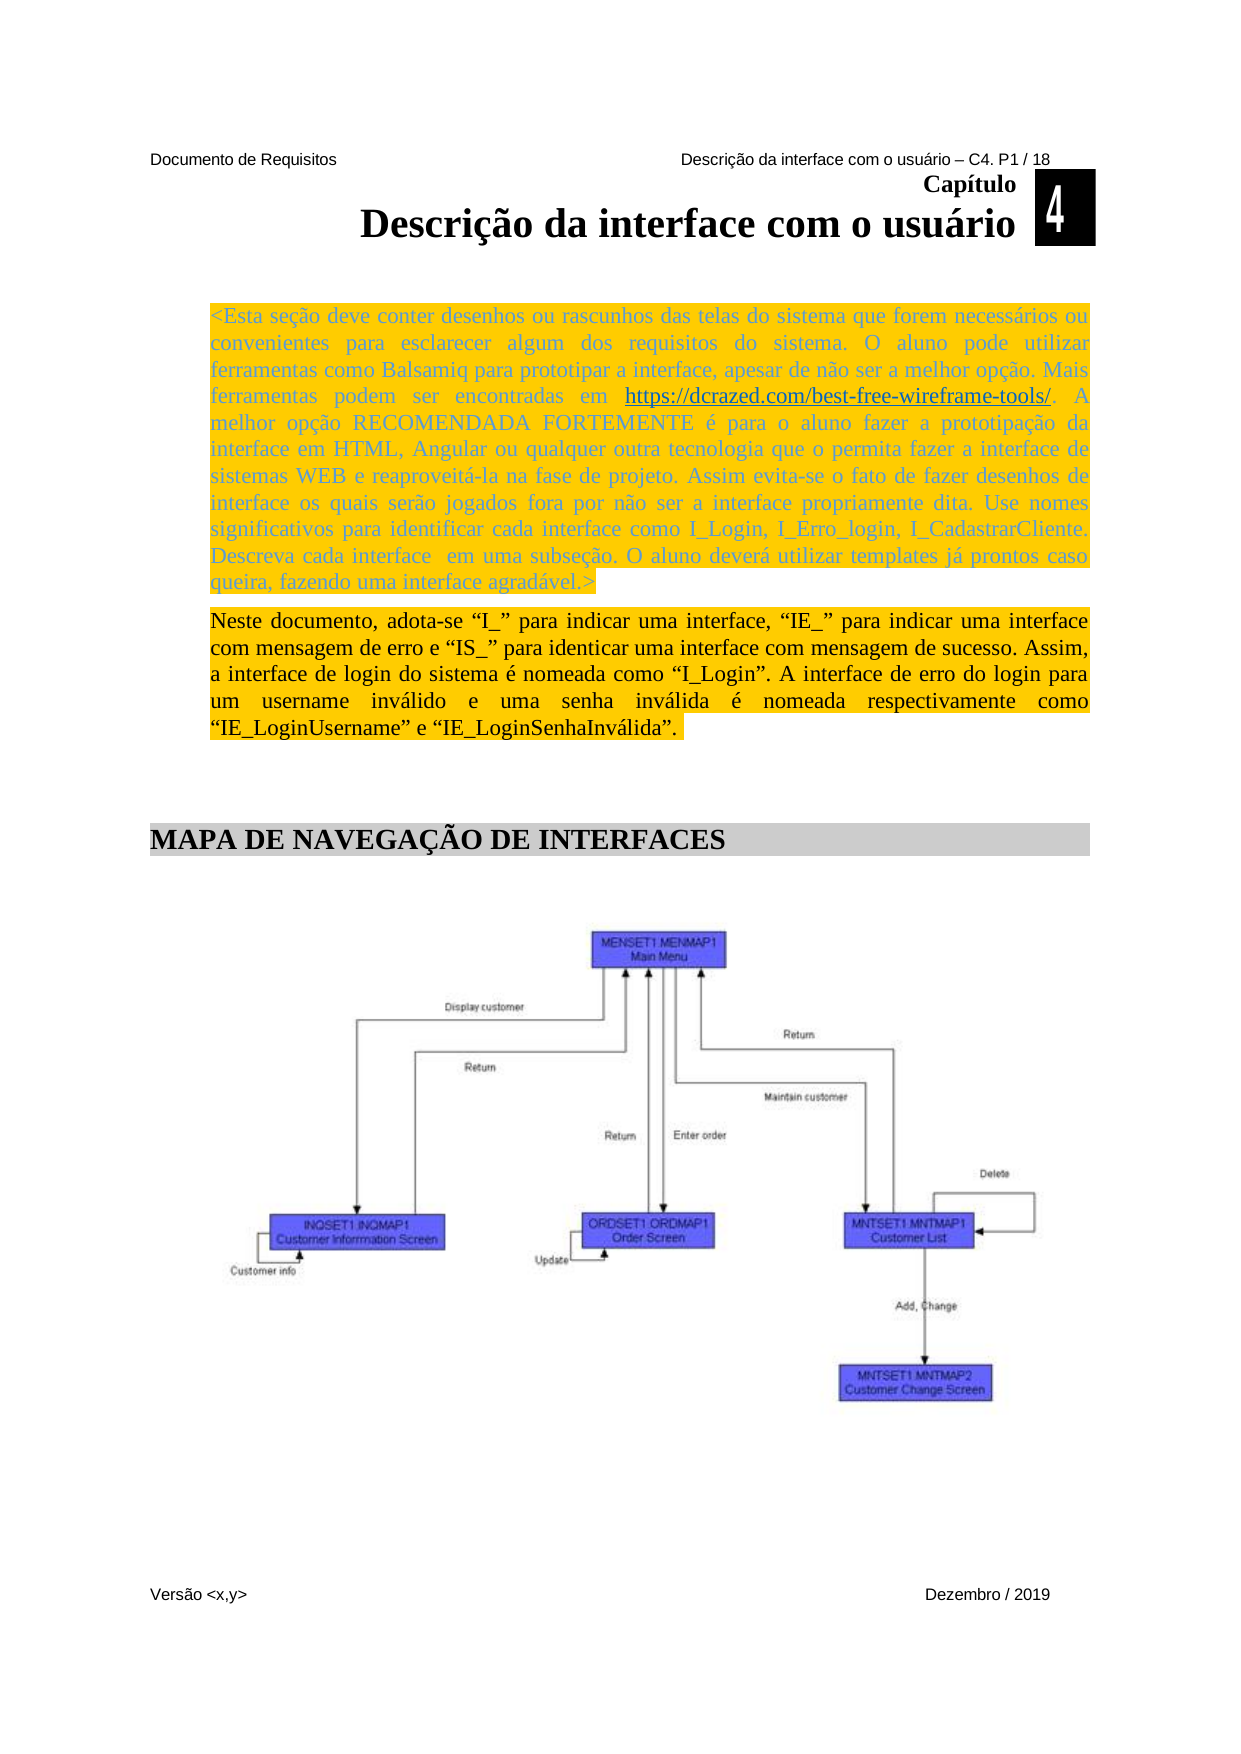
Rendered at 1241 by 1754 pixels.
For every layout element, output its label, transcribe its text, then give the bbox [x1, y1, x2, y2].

text Capítulo [210, 169, 1035, 198]
subtitle MAPA DE NAVEGAÇÃO DE INTERFACES [150, 823, 1090, 856]
picture [211, 876, 1054, 1457]
subtitle Descrição da interface com o usuário [150, 198, 1035, 246]
text Neste documento, adota-se “I_” para indicar uma interface, “IE_” para indicar uma interface com mensagem de erro e “IS_” para identicar uma interface com mensagem de sucesso. Assim, a interface de login do sistema é nomeada como “I_Login”. A interface de erro do login para um username inválido e uma senha inválida é nomeada respectivamente como “IE_LoginUsername” e “IE_LoginSenhaInválida”. [210, 607, 1090, 740]
text <Esta seção deve conter desenhos ou rascunhos das telas do sistema que forem necessários ou convenientes para esclarecer algum dos requisitos do sistema. O aluno pode utilizar ferramentas como Balsamiq para prototipar a interface, apesar de não ser a melhor opção. Mais ferramentas podem ser encontradas em https://dcrazed.com/best-free-wireframe-tools/. A melhor opção RECOMENDADA FORTEMENTE é para o aluno fazer a prototipação da interface em HTML, Angular ou qualquer outra tecnologia que o permita fazer a interface de sistemas WEB e reaproveitá-la na fase de projeto. Assim evita-se o fato de fazer desenhos de interface os quais serão jogados fora por não ser a interface propriamente dita. Use nomes significativos para identificar cada interface como I_Login, I_Erro_login, I_CadastrarCliente. Descreva cada interface em uma subseção. O aluno deverá utilizar templates já prontos caso queira, fazendo uma interface agradável.> [210, 302, 1090, 594]
